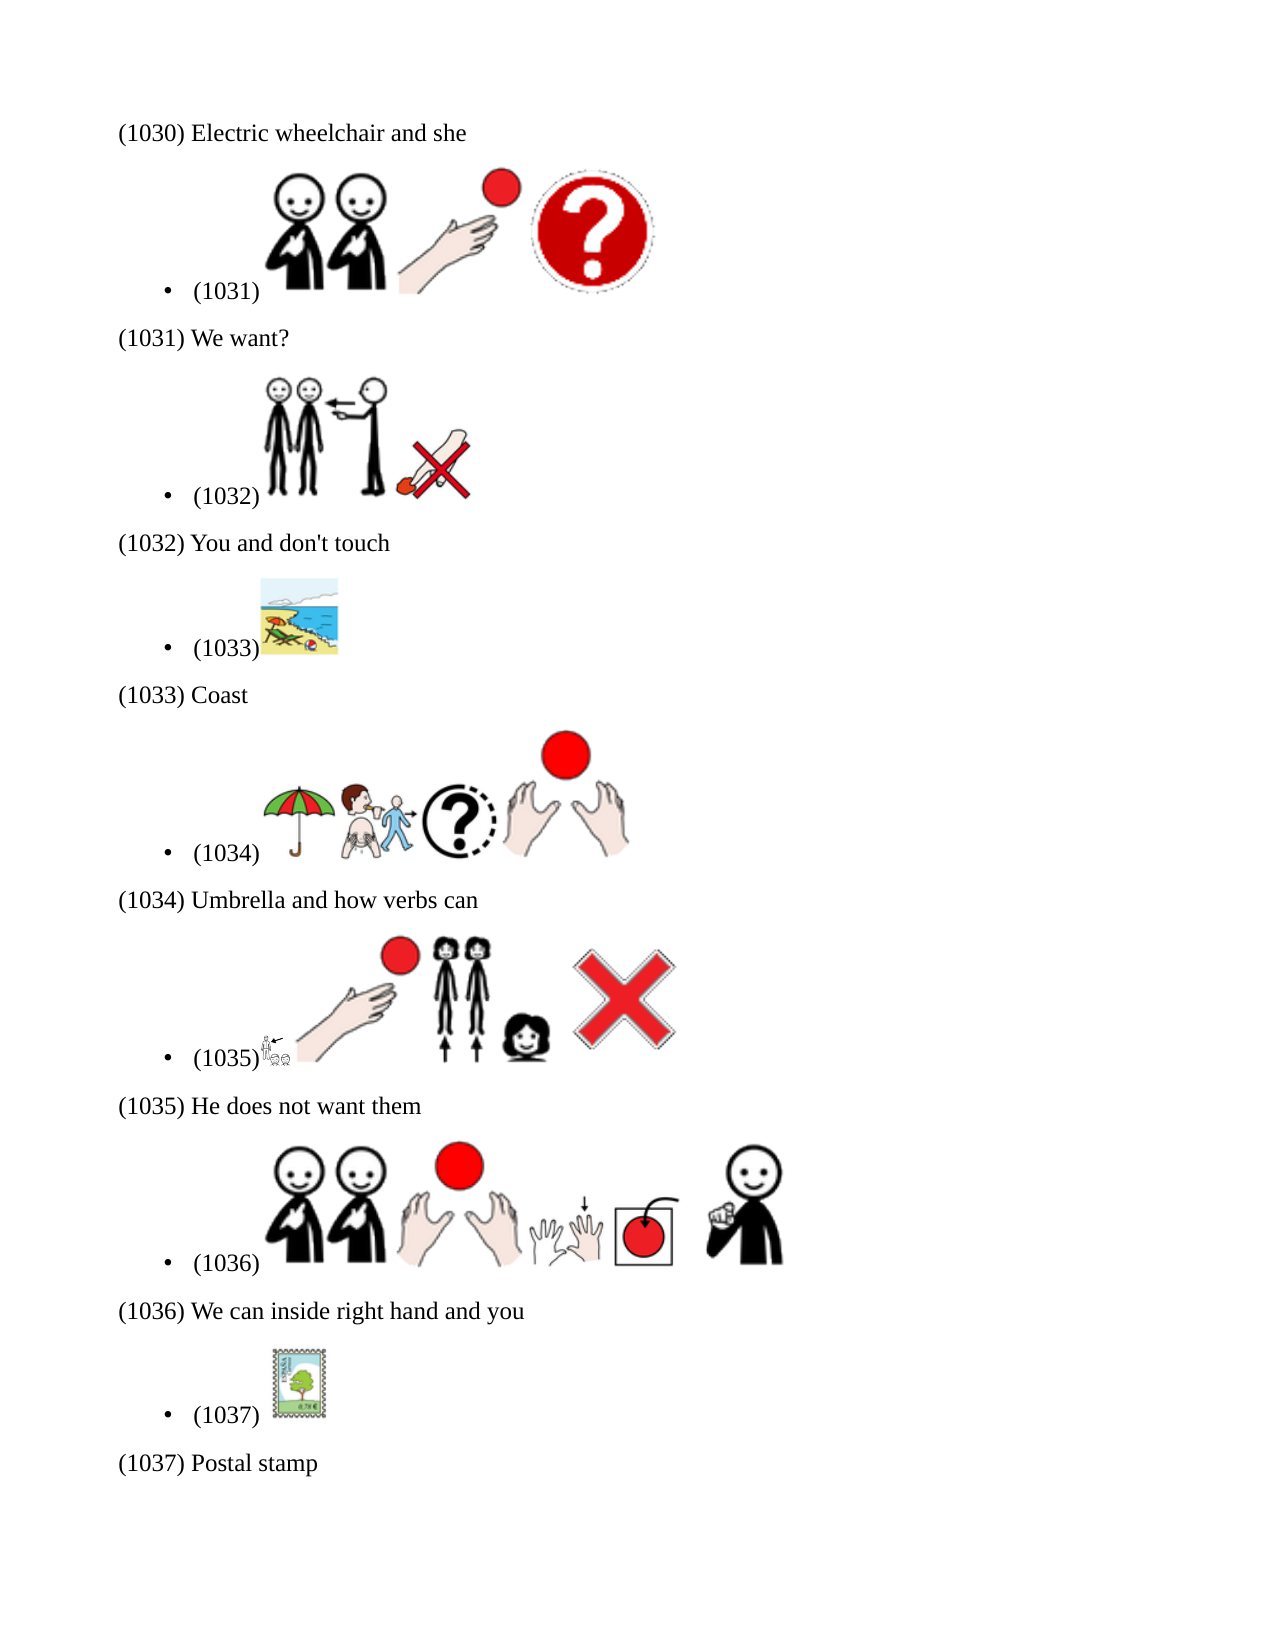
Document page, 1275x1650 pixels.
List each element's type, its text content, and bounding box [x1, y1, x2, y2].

picture [259, 728, 634, 862]
list (1032) [164, 371, 1157, 510]
text (1034) Umbrella and how verbs can [118, 886, 1157, 914]
picture [259, 576, 340, 657]
text (1033) Coast [118, 680, 1157, 709]
list (1035) [164, 933, 1157, 1072]
list (1031) [164, 166, 1157, 304]
picture [259, 371, 474, 505]
text (1037) Postal stamp [118, 1448, 1157, 1477]
list (1036) [164, 1138, 1157, 1277]
picture [259, 933, 692, 1067]
list (1034) [164, 728, 1157, 867]
text (1032) You and don't touch [118, 528, 1157, 557]
picture [259, 1138, 820, 1272]
text (1036) We can inside right hand and you [118, 1296, 1157, 1325]
text (1035) He does not want them [118, 1091, 1157, 1119]
list (1033) [164, 576, 1157, 662]
picture [259, 1343, 340, 1424]
text (1030) Electric wheelchair and she [118, 118, 1157, 147]
picture [259, 165, 660, 299]
list (1037) [164, 1344, 1157, 1429]
text (1031) We want? [118, 323, 1157, 352]
